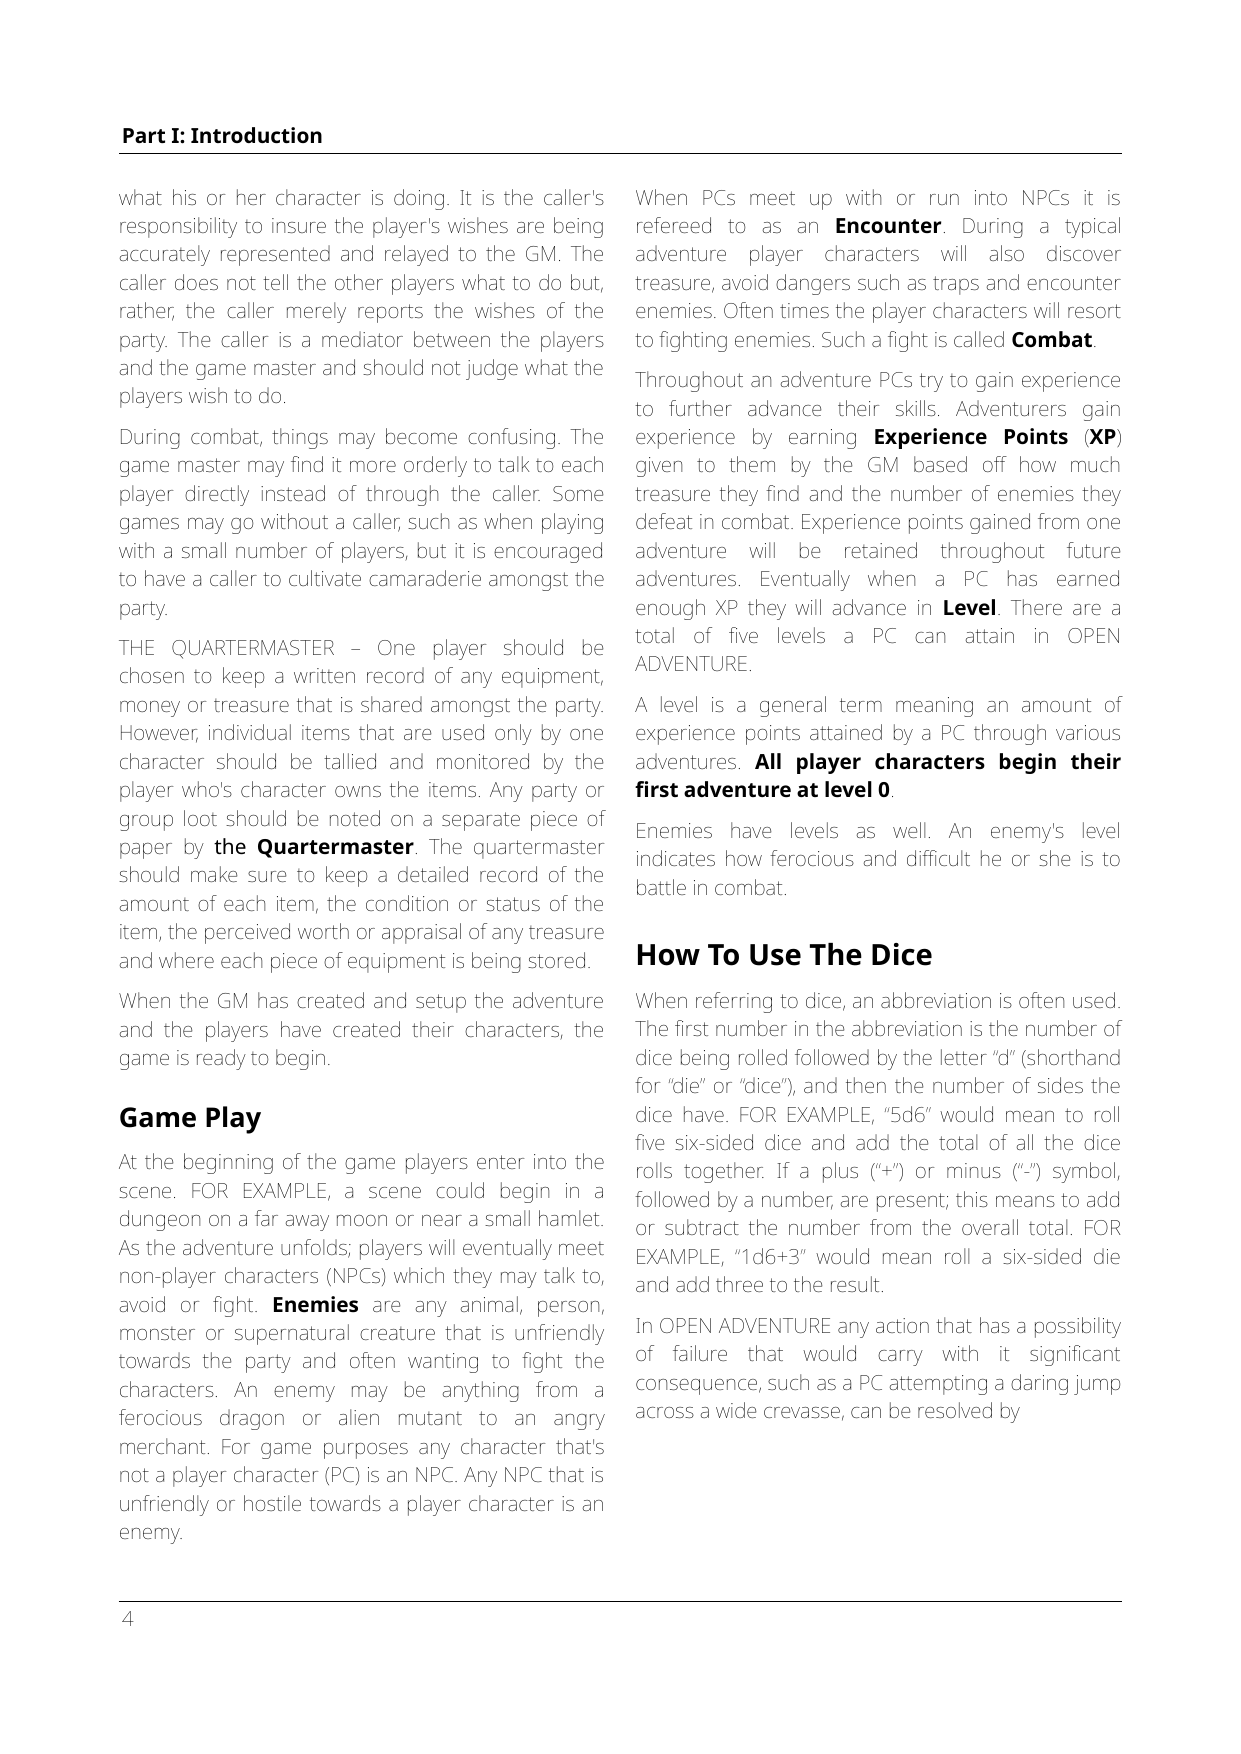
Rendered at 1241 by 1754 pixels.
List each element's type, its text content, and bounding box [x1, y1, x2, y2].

text In OPEN ADVENTURE any action that has a possibility of failure that would carry with it significant consequence, such as a PC attempting a daring jump across a wide crevasse, can be resolved by [635, 1311, 1122, 1424]
text what his or her character is doing. It is the caller's responsibility to insure the player's wishes are being accurately represented and relayed to the GM. The caller does not tell the other players what to do but, rather, the caller merely reports the wishes of the party. The caller is a mediator between the players and the game master and should not judge what the players wish to do. [118, 183, 605, 410]
text During combat, things may become confusing. The game master may find it more orderly to talk to each player directly instead of through the caller. Some games may go without a caller, such as when playing with a small number of players, but it is encouraged to have a caller to cultivate camaraderie amongst the party. [118, 422, 605, 621]
text A level is a general term meaning an amount of experience points attained by a PC through various adventures. All player characters begin their first adventure at level 0. [635, 690, 1122, 804]
text At the beginning of the game players enter into the scene. FOR EXAMPLE, a scene could begin in a dungeon on a far away moon or near a small hamlet. As the adventure unfolds; players will eventually meet non-player characters (NPCs) which they may talk to, avoid or fight. Enemies are any animal, person, monster or supernatural creature that is unfriendly towards the party and often wanting to fight the characters. An enemy may be anything from a ferocious dragon or alien mutant to an angry merchant. For game purposes any character that's not a player character (PC) is an NPC. Any NPC that is unfriendly or hostile towards a player character is an enemy. [118, 1147, 605, 1546]
text Game Play [118, 1099, 605, 1136]
text THE QUARTERMASTER – One player should be chosen to keep a written record of any equipment, money or treasure that is shared amongst the party. However, individual items that are used only by one character should be tallied and monitored by the player who's character owns the items. Any party or group loot should be noted on a separate piece of paper by the Quartermaster. The quartermaster should make sure to keep a detailed record of the amount of each item, the condition or status of the item, the perceived worth or appraisal of any treasure and where each piece of equipment is being stored. [118, 633, 605, 974]
text When the GM has created and setup the adventure and the players have created their characters, the game is ready to begin. [118, 986, 605, 1072]
text Enemies have levels as well. An enemy's level indicates how ferocious and difficult he or she is to battle in combat. [635, 816, 1122, 901]
text When PCs meet up with or run into NPCs it is refereed to as an Encounter. During a typical adventure player characters will also discover treasure, avoid dangers such as traps and encounter enemies. Often times the player characters will resort to fighting enemies. Such a fight is called Combat. [635, 183, 1122, 353]
text Throughout an adventure PCs try to gain experience to further advance their skills. Adventurers gain experience by earning Experience Points (XP) given to them by the GM based off how much treasure they find and the number of enemies they defeat in combat. Experience points gained from one adventure will be retained throughout future adventures. Eventually when a PC has earned enough XP they will advance in Level. There are a total of five levels a PC can attain in OPEN ADVENTURE. [635, 365, 1122, 678]
text When referring to dice, an abbreviation is often used. The first number in the abbreviation is the number of dice being rolled followed by the letter “d” (shorthand for “die” or “dice”), and then the number of sides the dice have. FOR EXAMPLE, “5d6” would mean to roll five six-sided dice and add the total of all the dice rolls together. If a plus (“+”) or minus (“-”) symbol, followed by a number, are present; this means to add or subtract the number from the overall total. FOR EXAMPLE, “1d6+3” would mean roll a six-sided die and add three to the result. [635, 986, 1122, 1299]
subtitle How To Use The Dice [635, 934, 1122, 973]
